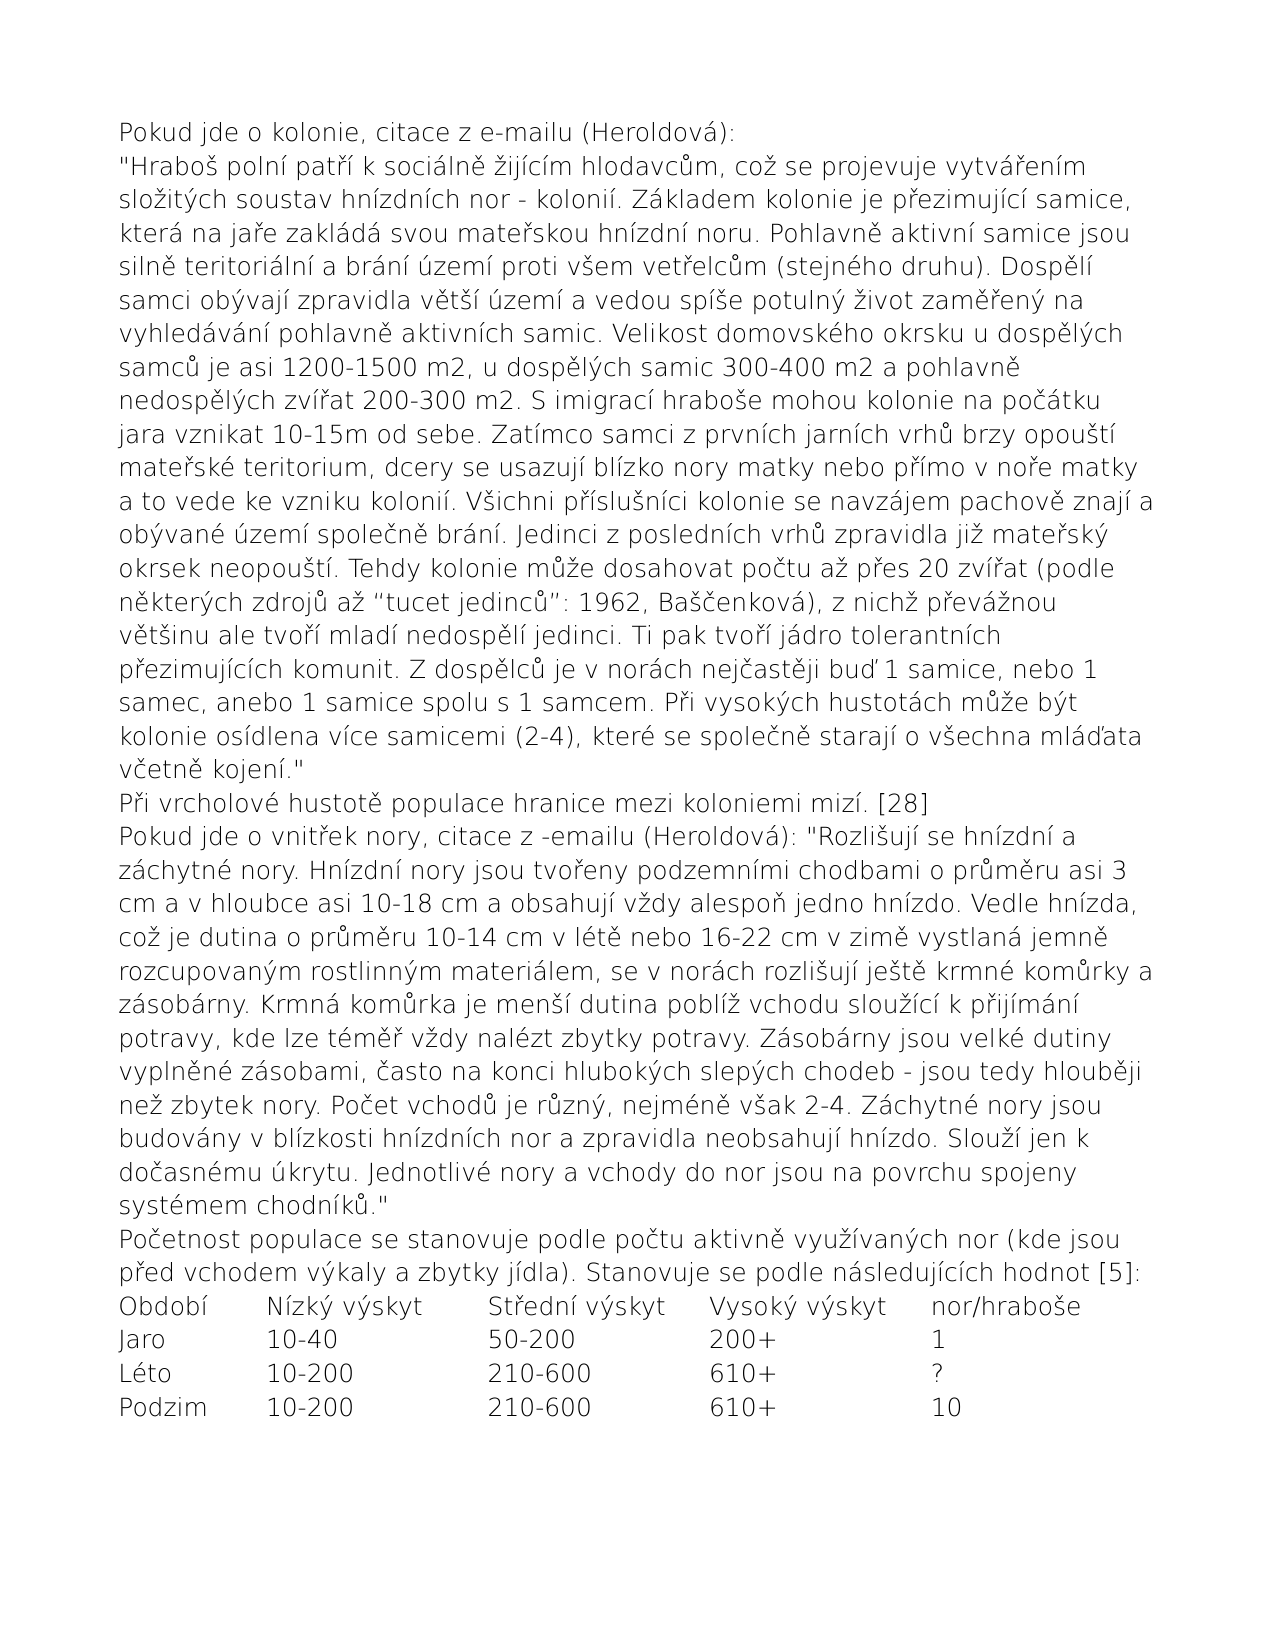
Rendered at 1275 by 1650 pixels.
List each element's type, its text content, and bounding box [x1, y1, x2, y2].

text Podzim 10-200 210-600 610+ 10 [118, 1393, 1157, 1422]
text Jaro 10-40 50-200 200+ 1 [118, 1326, 1157, 1355]
text Léto 10-200 210-600 610+ ? [118, 1359, 1157, 1388]
text Pokud jde o vnitřek nory, citace z -emailu (Heroldová): "Rozlišují se hnízdní a záchytné nory. Hnízdní nory jsou tvořeny podzemními chodbami o průměru asi 3 cm a v hloubce asi 10-18 cm a obsahují vždy alespoň jedno hnízdo. Vedle hnízda, což je dutina o průměru 10-14 cm v létě nebo 16-22 cm v zimě vystlaná jemně rozcupovaným rostlinným materiálem, se v norách rozlišují ještě krmné komůrky a zásobárny. Krmná komůrka je menší dutina poblíž vchodu sloužící k přijímání potravy, kde lze téměř vždy nalézt zbytky potravy. Zásobárny jsou velké dutiny vyplněné zásobami, často na konci hlubokých slepých chodeb - jsou tedy hlouběji než zbytek nory. Počet vchodů je různý, nejméně však 2-4. Záchytné nory jsou budovány v blízkosti hnízdních nor a zpravidla neobsahují hnízdo. Slouží jen k dočasnému úkrytu. Jednotlivé nory a vchody do nor jsou na povrchu spojeny systémem chodníků." [118, 822, 1157, 1221]
text Pokud jde o kolonie, citace z e-mailu (Heroldová): [118, 118, 1157, 147]
text "Hraboš polní patří k sociálně žijícím hlodavcům, což se projevuje vytvářením složitých soustav hnízdních nor - kolonií. Základem kolonie je přezimující samice, která na jaře zakládá svou mateřskou hnízdní noru. Pohlavně aktivní samice jsou silně teritoriální a brání území proti všem vetřelcům (stejného druhu). Dospělí samci obývají zpravidla větší území a vedou spíše potulný život zaměřený na vyhledávání pohlavně aktivních samic. Velikost domovského okrsku u dospělých samců je asi 1200-1500 m2, u dospělých samic 300-400 m2 a pohlavně nedospělých zvířat 200-300 m2. S imigrací hraboše mohou kolonie na počátku jara vznikat 10-15m od sebe. Zatímco samci z prvních jarních vrhů brzy opouští mateřské teritorium, dcery se usazují blízko nory matky nebo přímo v noře matky a to vede ke vzniku kolonií. Všichni příslušníci kolonie se navzájem pachově znají a obývané území společně brání. Jedinci z posledních vrhů zpravidla již mateřský okrsek neopouští. Tehdy kolonie může dosahovat počtu až přes 20 zvířat (podle některých zdrojů až “tucet jedinců”: 1962, Baščenková), z nichž převážnou většinu ale tvoří mladí nedospělí jedinci. Ti pak tvoří jádro tolerantních přezimujících komunit. Z dospělců je v norách nejčastěji buď 1 samice, nebo 1 samec, anebo 1 samice spolu s 1 samcem. Při vysokých hustotách může být kolonie osídlena více samicemi (2-4), které se společně starají o všechna mláďata včetně kojení." [118, 152, 1157, 784]
text Početnost populace se stanovuje podle počtu aktivně využívaných nor (kde jsou před vchodem výkaly a zbytky jídla). Stanovuje se podle následujících hodnot [5]: [118, 1225, 1157, 1288]
text Období Nízký výskyt Střední výskyt Vysoký výskyt nor/hraboše [118, 1292, 1157, 1321]
text Při vrcholové hustotě populace hranice mezi koloniemi mizí. [28] [118, 789, 1157, 818]
